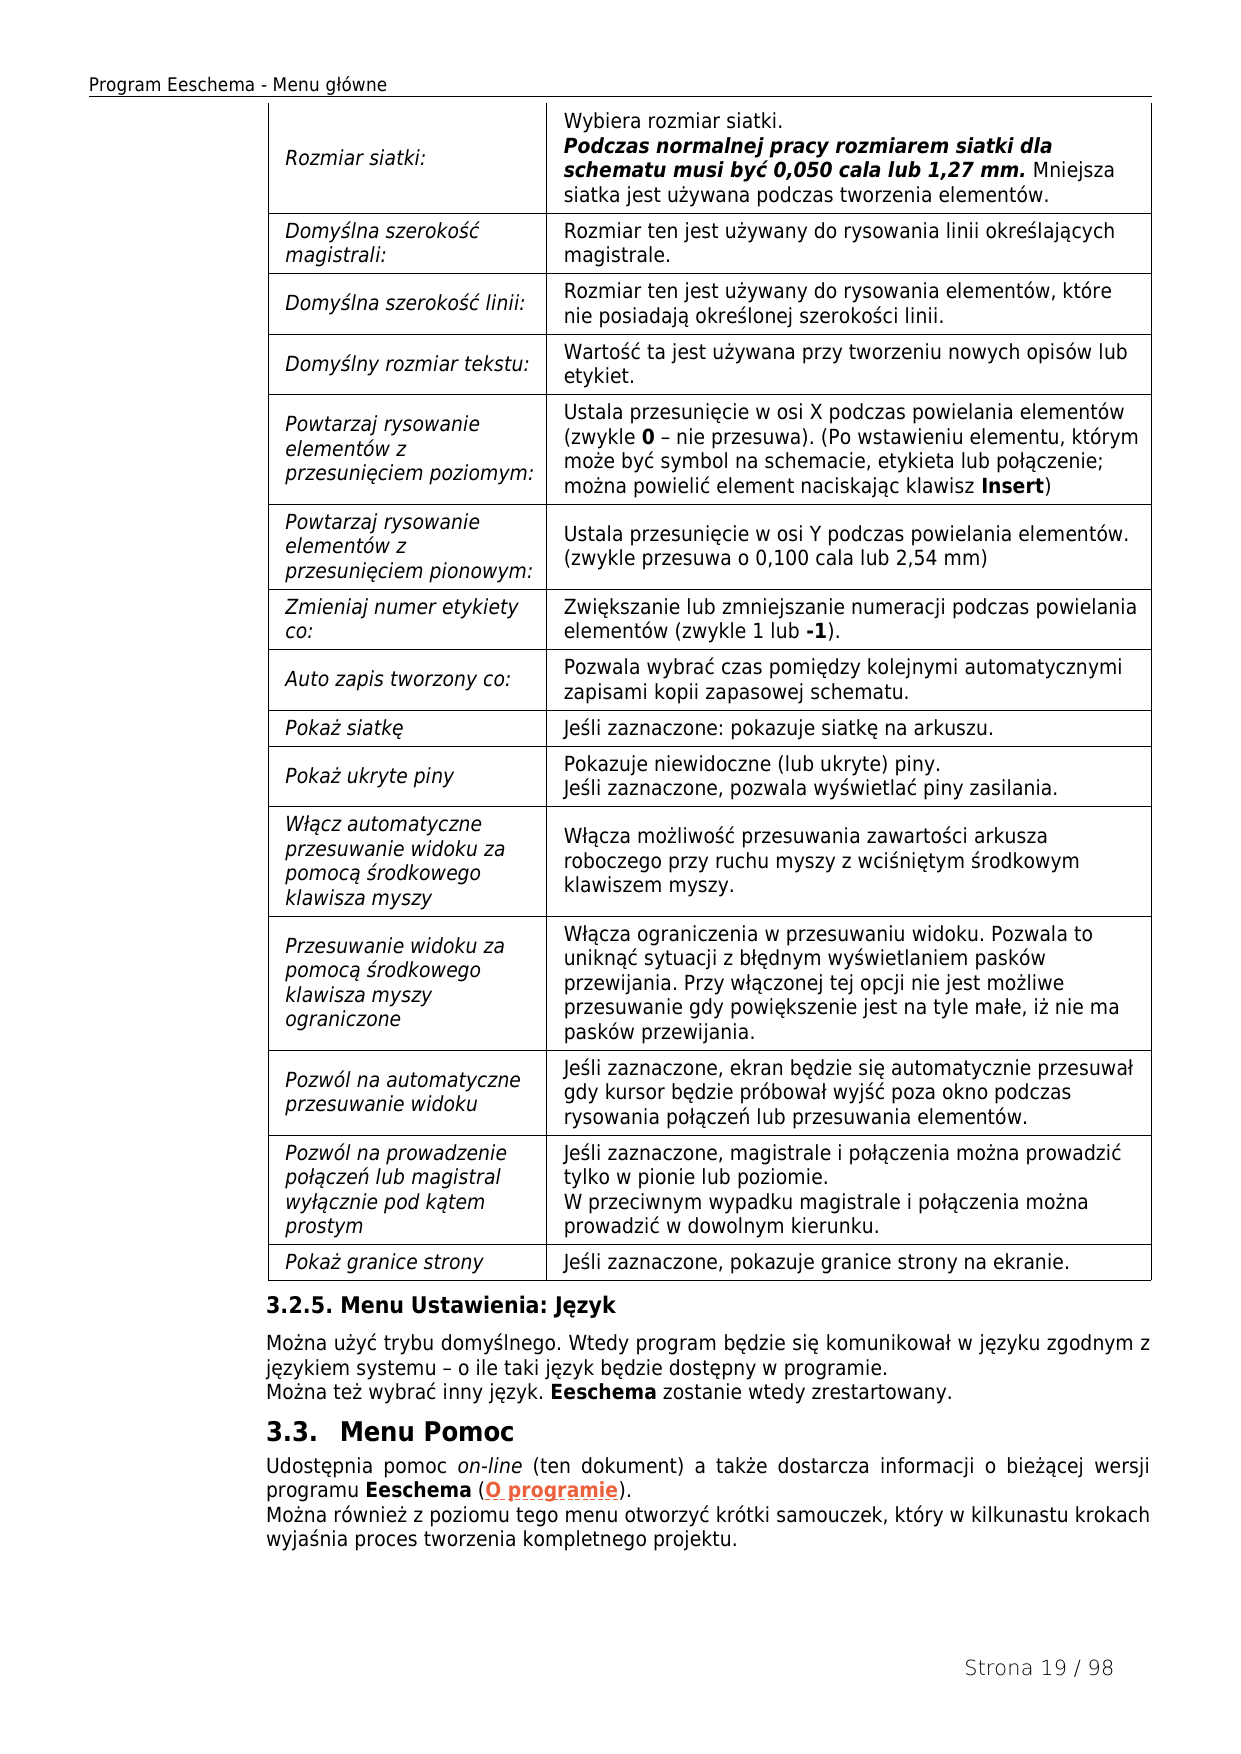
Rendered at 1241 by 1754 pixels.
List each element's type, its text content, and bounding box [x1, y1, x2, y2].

subtitle Menu Ustawienia: Język [266, 1292, 1152, 1319]
table_cell Zmieniaj numer etykiety co: [269, 590, 546, 649]
table_cell Pokazuje niewidoczne (lub ukryte) piny. Jeśli zaznaczone, pozwala wyświetlać piny zasilania. [547, 747, 1151, 806]
subtitle Menu Pomoc [266, 1416, 1152, 1448]
table_cell Wybiera rozmiar siatki. Podczas normalnej pracy rozmiarem siatki dla schematu musi być 0,050 cala lub 1,27 mm. Mniejsza siatka jest używana podczas tworzenia elementów. [547, 103, 1151, 213]
table_cell Domyślny rozmiar tekstu: [269, 335, 546, 394]
table_cell Jeśli zaznaczone, pokazuje granice strony na ekranie. [547, 1245, 1151, 1280]
table_cell Pozwól na prowadzenie połączeń lub magistral wyłącznie pod kątem prostym [269, 1136, 546, 1244]
table_cell Powtarzaj rysowanie elementów z przesunięciem poziomym: [269, 395, 546, 504]
table_cell Włącz automatyczne przesuwanie widoku za pomocą środkowego klawisza myszy [269, 807, 546, 916]
table_cell Rozmiar siatki: [269, 103, 546, 213]
table_cell Domyślna szerokość linii: [269, 274, 546, 334]
table_cell Jeśli zaznaczone: pokazuje siatkę na arkuszu. [547, 711, 1151, 746]
table_cell Pokaż granice strony [269, 1245, 546, 1280]
table_cell Jeśli zaznaczone, ekran będzie się automatycznie przesuwał gdy kursor będzie próbował wyjść poza okno podczas rysowania połączeń lub przesuwania elementów. [547, 1051, 1151, 1135]
table_cell Powtarzaj rysowanie elementów z przesunięciem pionowym: [269, 505, 546, 589]
table_cell Jeśli zaznaczone, magistrale i połączenia można prowadzić tylko w pionie lub poziomie. W przeciwnym wypadku magistrale i połączenia można prowadzić w dowolnym kierunku. [547, 1136, 1151, 1244]
text Można również z poziomu tego menu otworzyć krótki samouczek, który w kilkunastu krokach wyjaśnia proces tworzenia kompletnego projektu. [266, 1502, 1152, 1551]
table_cell Rozmiar ten jest używany do rysowania linii określających magistrale. [547, 214, 1151, 273]
table_cell Pokaż siatkę [269, 711, 546, 746]
table_cell Zwiększanie lub zmniejszanie numeracji podczas powielania elementów (zwykle 1 lub -1). [547, 590, 1151, 649]
text Udostępnia pomoc on-line (ten dokument) a także dostarcza informacji o bieżącej wersji programu Eeschema (O programie). [266, 1453, 1152, 1502]
table_cell Pozwala wybrać czas pomiędzy kolejnymi automatycznymi zapisami kopii zapasowej schematu. [547, 650, 1151, 710]
table_cell Pozwól na automatyczne przesuwanie widoku [269, 1051, 546, 1135]
table_cell Włącza ograniczenia w przesuwaniu widoku. Pozwala to uniknąć sytuacji z błędnym wyświetlaniem pasków przewijania. Przy włączonej tej opcji nie jest możliwe przesuwanie gdy powiększenie jest na tyle małe, iż nie ma pasków przewijania. [547, 917, 1151, 1050]
table_cell Ustala przesunięcie w osi X podczas powielania elementów (zwykle 0 – nie przesuwa). (Po wstawieniu elementu, którym może być symbol na schemacie, etykieta lub połączenie; można powielić element naciskając klawisz Insert) [547, 395, 1151, 504]
table_cell Włącza możliwość przesuwania zawartości arkusza roboczego przy ruchu myszy z wciśniętym środkowym klawiszem myszy. [547, 807, 1151, 916]
table_cell Auto zapis tworzony co: [269, 650, 546, 710]
table_cell Domyślna szerokość magistrali: [269, 214, 546, 273]
table_cell Przesuwanie widoku za pomocą środkowego klawisza myszy ograniczone [269, 917, 546, 1050]
table_cell Ustala przesunięcie w osi Y podczas powielania elementów. (zwykle przesuwa o 0,100 cala lub 2,54 mm) [547, 505, 1151, 589]
table_cell Pokaż ukryte piny [269, 747, 546, 806]
text Można też wybrać inny język. Eeschema zostanie wtedy zrestartowany. [266, 1380, 1152, 1404]
text Można użyć trybu domyślnego. Wtedy program będzie się komunikował w języku zgodnym z językiem systemu – o ile taki język będzie dostępny w programie. [266, 1331, 1152, 1380]
table_cell Rozmiar ten jest używany do rysowania elementów, które nie posiadają określonej szerokości linii. [547, 274, 1151, 334]
table_cell Wartość ta jest używana przy tworzeniu nowych opisów lub etykiet. [547, 335, 1151, 394]
